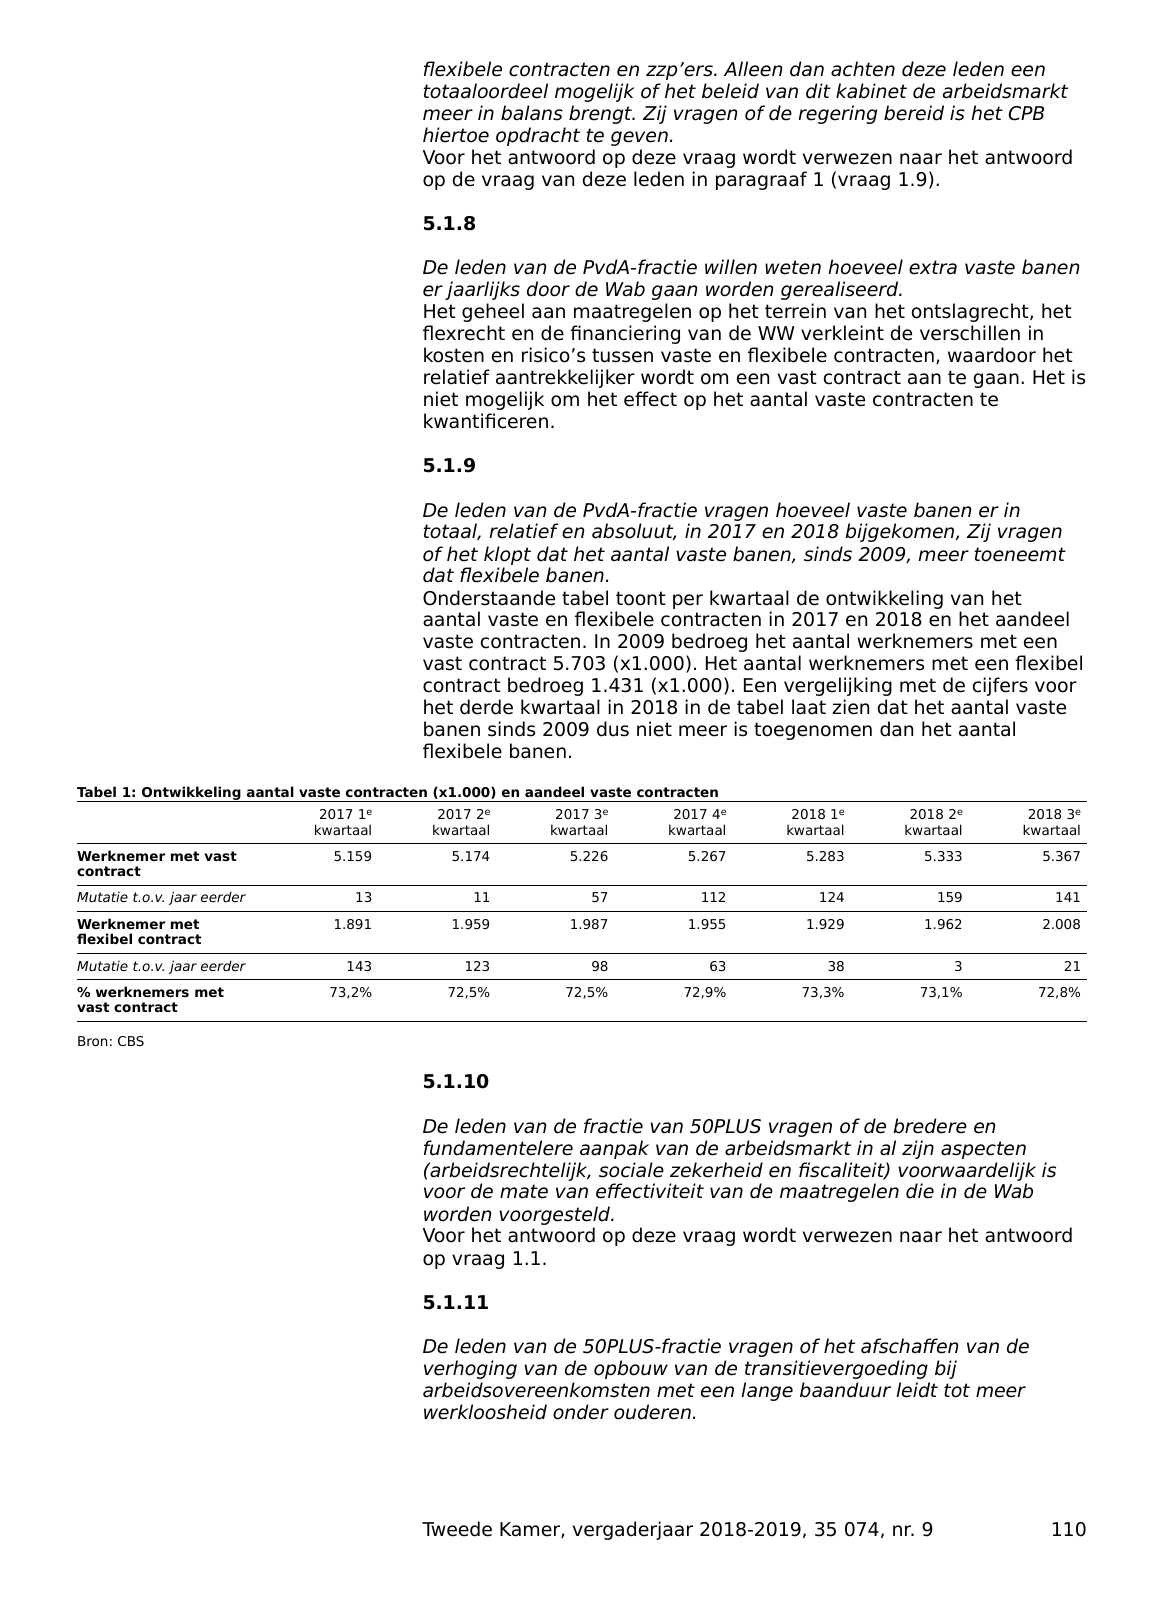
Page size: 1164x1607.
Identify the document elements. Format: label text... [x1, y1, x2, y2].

table_cell 1.955 [614, 912, 732, 953]
table_cell Mutatie t.o.v. jaar eerder [77, 886, 260, 911]
table_cell 73,2% [260, 980, 378, 1021]
text Het geheel aan maatregelen op het terrein van het ontslagrecht, het flexrecht en de financiering van de WW verkleint de verschillen in kosten en risico’s tussen vaste en flexibele contracten, waardoor het relatief aantrekkelijker wordt om een vast contract aan te gaan. Het is niet mogelijk om het effect op het aantal vaste contracten te kwantificeren. [422, 301, 1087, 433]
table_cell 2017 4e kwartaal [614, 802, 732, 843]
table_cell Werknemer met flexibel contract [77, 912, 260, 953]
table_cell 11 [378, 886, 496, 911]
table_header Tabel 1: Ontwikkeling aantal vaste contracten (x1.000) en aandeel vaste contracten [77, 785, 1087, 801]
table_cell 1.891 [260, 912, 378, 953]
table_cell 123 [378, 954, 496, 979]
table_cell 57 [496, 886, 614, 911]
table_cell 2017 1e kwartaal [260, 802, 378, 843]
text Onderstaande tabel toont per kwartaal de ontwikkeling van het aantal vaste en flexibele contracten in 2017 en 2018 en het aandeel vaste contracten. In 2009 bedroeg het aantal werknemers met een vast contract 5.703 (x1.000). Het aantal werknemers met een flexibel contract bedroeg 1.431 (x1.000). Een vergelijking met de cijfers voor het derde kwartaal in 2018 in de tabel laat zien dat het aantal vaste banen sinds 2009 dus niet meer is toegenomen dan het aantal flexibele banen. [422, 587, 1087, 763]
table_cell 124 [732, 886, 850, 911]
table_cell 5.283 [732, 844, 850, 884]
text De leden van de PvdA-fractie vragen hoeveel vaste banen er in totaal, relatief en absoluut, in 2017 en 2018 bijgekomen, Zij vragen of het klopt dat het aantal vaste banen, sinds 2009, meer toeneemt dat flexibele banen. [422, 499, 1087, 587]
table_cell Werknemer met vast contract [77, 844, 260, 884]
table_cell % werknemers met vast contract [77, 980, 260, 1021]
table_cell 72,8% [969, 980, 1087, 1021]
table_cell [77, 802, 260, 843]
table_cell 1.929 [732, 912, 850, 953]
table_cell 5.267 [614, 844, 732, 884]
table_cell 2017 3e kwartaal [496, 802, 614, 843]
subtitle 5.1.8 [422, 213, 1087, 235]
text De leden van de PvdA-fractie willen weten hoeveel extra vaste banen er jaarlijks door de Wab gaan worden gerealiseerd. [422, 257, 1087, 301]
table_cell Mutatie t.o.v. jaar eerder [77, 954, 260, 979]
subtitle 5.1.11 [422, 1292, 1087, 1313]
text Voor het antwoord op deze vraag wordt verwezen naar het antwoord op vraag 1.1. [422, 1225, 1087, 1269]
table_cell 72,5% [378, 980, 496, 1021]
table_cell 73,1% [850, 980, 968, 1021]
table_cell 1.962 [850, 912, 968, 953]
table_cell 2017 2e kwartaal [378, 802, 496, 843]
subtitle 5.1.9 [422, 455, 1087, 477]
table_cell 159 [850, 886, 968, 911]
table_cell 143 [260, 954, 378, 979]
table_cell Bron: CBS [77, 1022, 1087, 1049]
table_cell 98 [496, 954, 614, 979]
text De leden van de fractie van 50PLUS vragen of de bredere en fundamentelere aanpak van de arbeidsmarkt in al zijn aspecten (arbeidsrechtelijk, sociale zekerheid en fiscaliteit) voorwaardelijk is voor de mate van effectiviteit van de maatregelen die in de Wab worden voorgesteld. [422, 1116, 1087, 1225]
table_cell 2018 1e kwartaal [732, 802, 850, 843]
text De leden van de 50PLUS-fractie vragen of het afschaffen van de verhoging van de opbouw van de transitievergoeding bij arbeidsovereenkomsten met een lange baanduur leidt tot meer werkloosheid onder ouderen. [422, 1336, 1087, 1424]
table_cell 2018 3e kwartaal [969, 802, 1087, 843]
table_cell 63 [614, 954, 732, 979]
table_cell 72,9% [614, 980, 732, 1021]
subtitle 5.1.10 [422, 1071, 1087, 1093]
text Voor het antwoord op deze vraag wordt verwezen naar het antwoord op de vraag van deze leden in paragraaf 1 (vraag 1.9). [422, 147, 1087, 191]
table_cell 5.333 [850, 844, 968, 884]
table_cell 112 [614, 886, 732, 911]
table_cell 5.174 [378, 844, 496, 884]
table_cell 5.367 [969, 844, 1087, 884]
table_cell 2.008 [969, 912, 1087, 953]
table_cell 13 [260, 886, 378, 911]
table_cell 2018 2e kwartaal [850, 802, 968, 843]
text flexibele contracten en zzp’ers. Alleen dan achten deze leden een totaaloordeel mogelijk of het beleid van dit kabinet de arbeidsmarkt meer in balans brengt. Zij vragen of de regering bereid is het CPB hiertoe opdracht te geven. [422, 59, 1087, 147]
table_cell 1.987 [496, 912, 614, 953]
table_cell 73,3% [732, 980, 850, 1021]
table_cell 5.226 [496, 844, 614, 884]
table_cell 5.159 [260, 844, 378, 884]
table_cell 38 [732, 954, 850, 979]
table_cell 21 [969, 954, 1087, 979]
table_cell 3 [850, 954, 968, 979]
table_cell 141 [969, 886, 1087, 911]
table_cell 72,5% [496, 980, 614, 1021]
table_cell 1.959 [378, 912, 496, 953]
